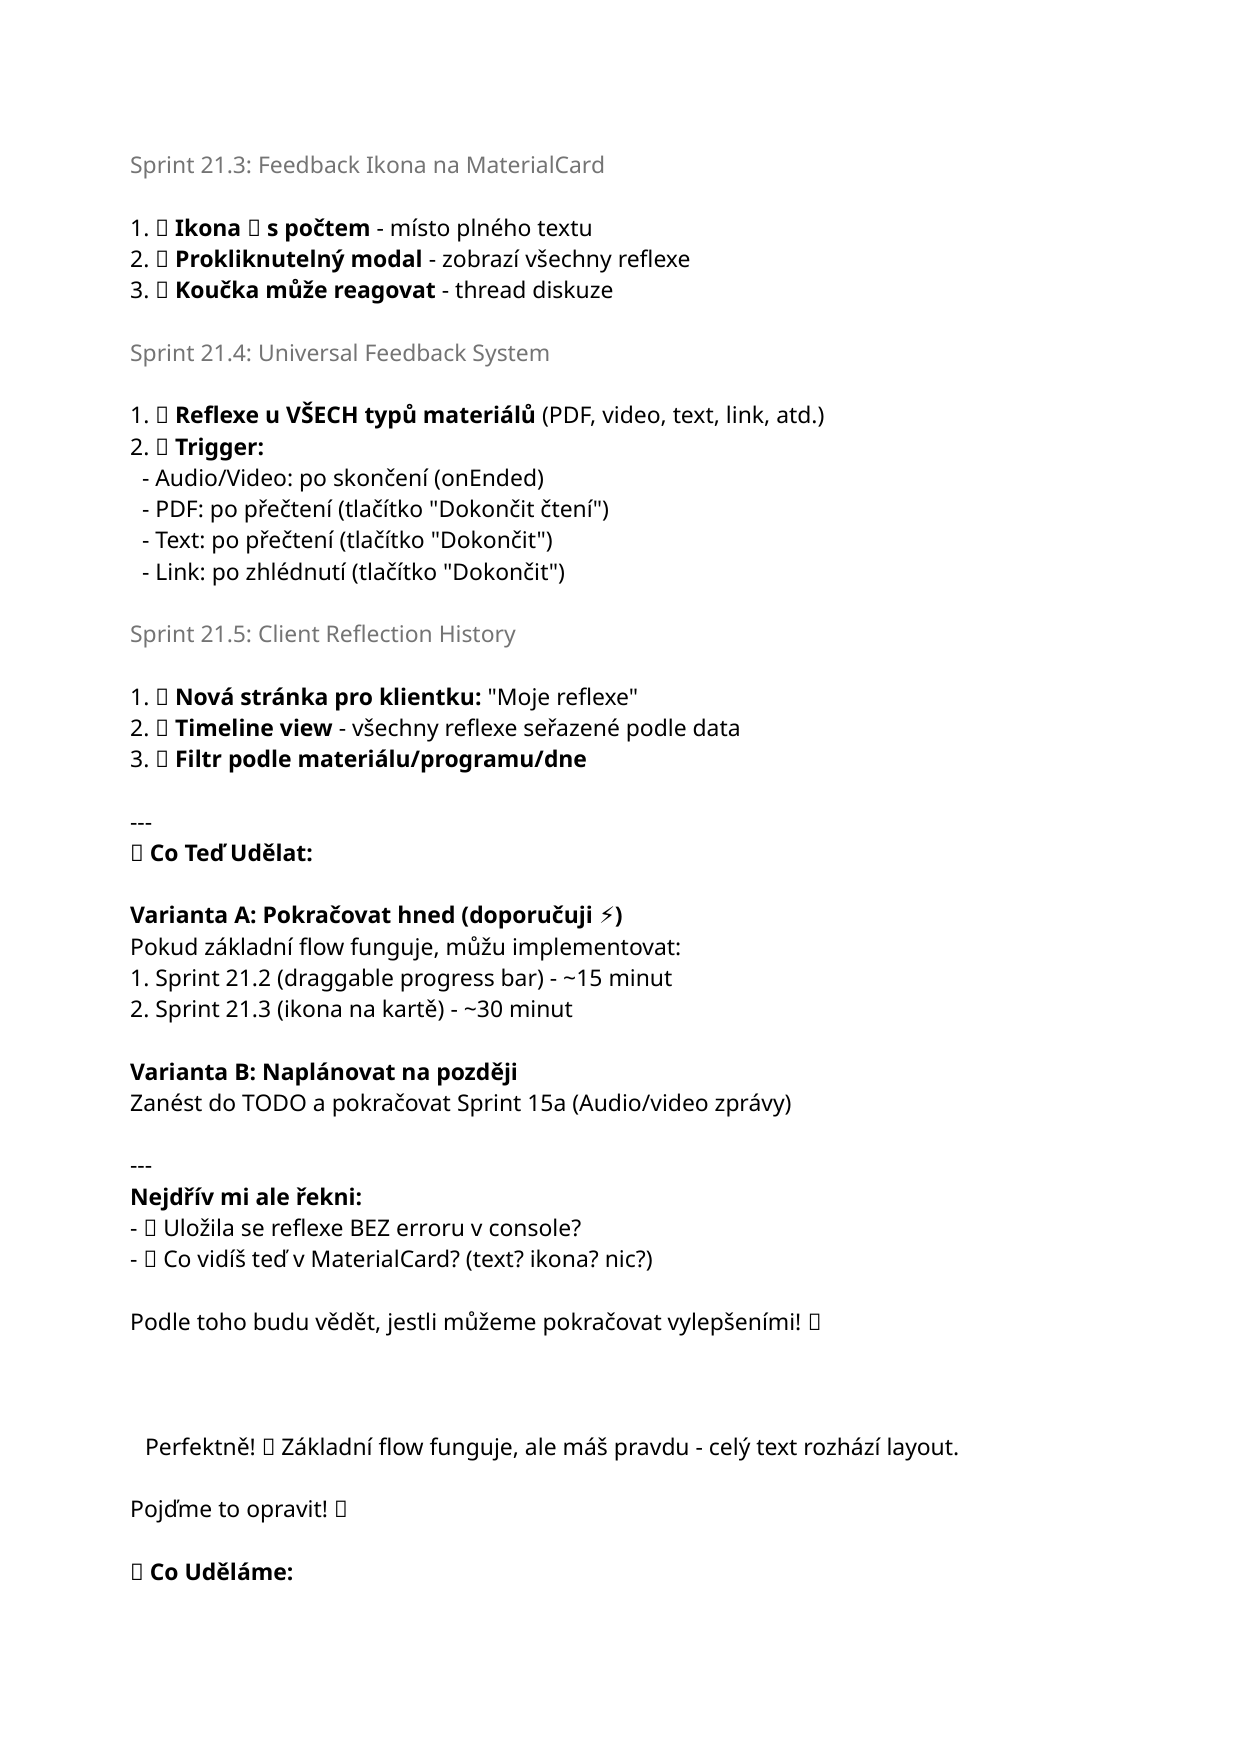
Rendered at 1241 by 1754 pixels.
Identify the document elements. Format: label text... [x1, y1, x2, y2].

text 2. ✅ Trigger: [118, 431, 1122, 462]
text - 👀 Co vidíš teď v MaterialCard? (text? ikona? nic?) [118, 1243, 1122, 1274]
text Pojďme to opravit! 🔧 [118, 1493, 1122, 1524]
text 1. Sprint 21.2 (draggable progress bar) - ~15 minut [118, 962, 1122, 993]
text Sprint 21.4: Universal Feedback System [118, 337, 1122, 368]
text Sprint 21.3: Feedback Ikona na MaterialCard [118, 149, 1122, 181]
text ⏺ Perfektně! ✅ Základní flow funguje, ale máš pravdu - celý text rozhází layout. [118, 1431, 1122, 1462]
text Sprint 21.5: Client Reflection History [118, 618, 1122, 649]
text - Audio/Video: po skončení (onEnded) [118, 462, 1122, 493]
text 3. ✅ Koučka může reagovat - thread diskuze [118, 274, 1122, 306]
text 3. ✅ Filtr podle materiálu/programu/dne [118, 743, 1122, 774]
text 2. ✅ Prokliknutelný modal - zobrazí všechny reflexe [118, 243, 1122, 274]
text 🎯 Co Uděláme: [118, 1556, 1122, 1587]
text Zanést do TODO a pokračovat Sprint 15a (Audio/video zprávy) [118, 1087, 1122, 1118]
text > [Image #1] vidím celé pole, musíme to dát do ikony, která bude proklikávací. [118, 1368, 1122, 1399]
text Nejdřív mi ale řekni: [118, 1181, 1122, 1212]
text Varianta A: Pokračovat hned (doporučuji ⚡) [118, 899, 1122, 931]
text 1. ✅ Ikona 💬 s počtem - místo plného textu [118, 212, 1122, 243]
text 2. Sprint 21.3 (ikona na kartě) - ~30 minut [118, 993, 1122, 1024]
text - Link: po zhlédnutí (tlačítko "Dokončit") [118, 556, 1122, 587]
text --- [118, 1149, 1122, 1181]
text --- [118, 806, 1122, 837]
text Pokud základní flow funguje, můžu implementovat: [118, 931, 1122, 962]
text Podle toho budu vědět, jestli můžeme pokračovat vylepšeními! 🎯 [118, 1306, 1122, 1337]
text 2. ✅ Timeline view - všechny reflexe seřazené podle data [118, 712, 1122, 743]
text 1. ✅ Nová stránka pro klientku: "Moje reflexe" [118, 681, 1122, 712]
text 1. ✅ Reflexe u VŠECH typů materiálů (PDF, video, text, link, atd.) [118, 399, 1122, 431]
text - PDF: po přečtení (tlačítko "Dokončit čtení") [118, 493, 1122, 524]
text Varianta B: Naplánovat na později [118, 1056, 1122, 1087]
text - Text: po přečtení (tlačítko "Dokončit") [118, 524, 1122, 556]
text - ✅ Uložila se reflexe BEZ erroru v console? [118, 1212, 1122, 1243]
text 🚀 Co Teď Udělat: [118, 837, 1122, 868]
